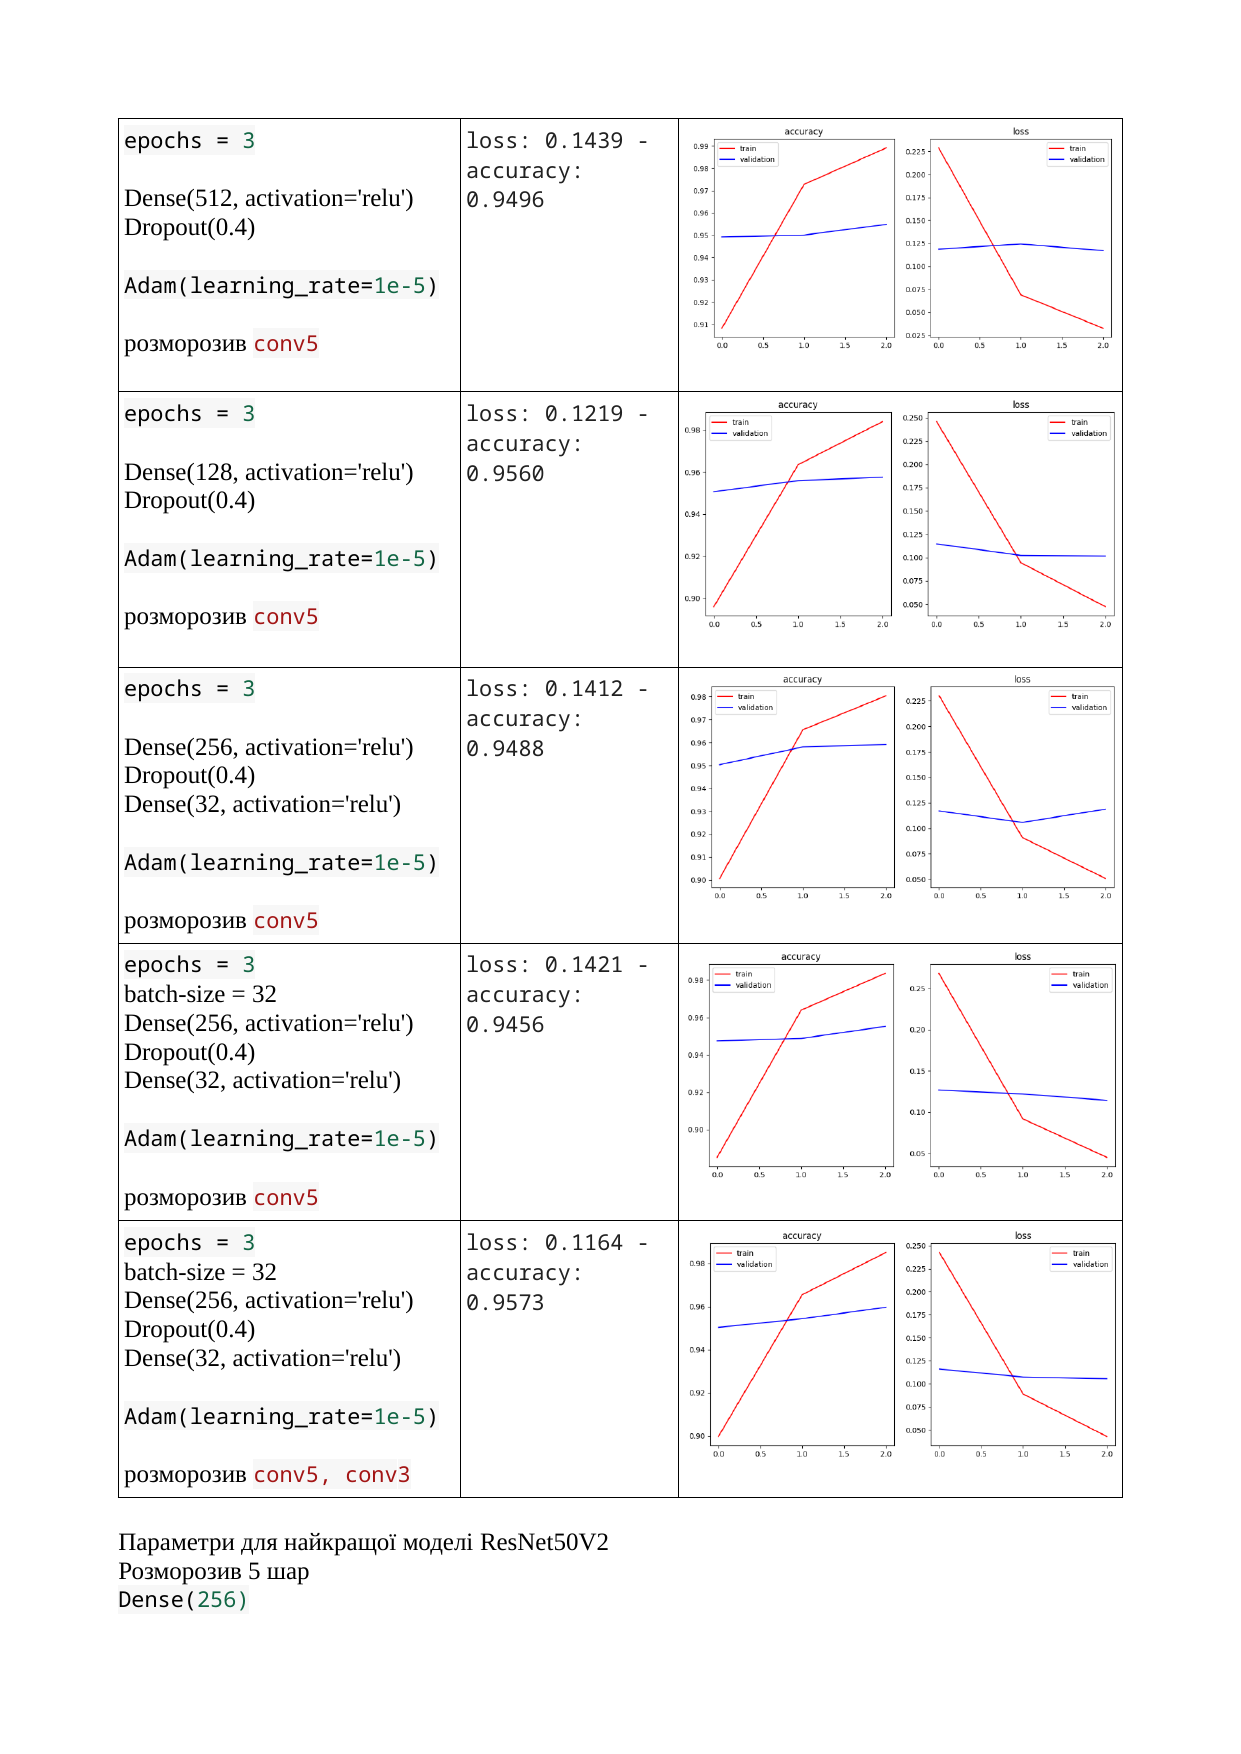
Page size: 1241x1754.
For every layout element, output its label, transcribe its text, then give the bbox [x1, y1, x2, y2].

picture [684, 1227, 1117, 1463]
table_cell loss: 0.1439 - accuracy: 0.9496 [461, 119, 678, 391]
table_cell epochs = 3 Dense(512, activation='relu') Dropout(0.4) Adam(learning_rate=1e-5) розморозив conv5 [119, 119, 460, 391]
table_cell [679, 119, 1122, 391]
text Розморозив 5 шар [118, 1556, 1122, 1584]
picture [684, 673, 1117, 909]
text Dense(256) [118, 1584, 1122, 1614]
picture [684, 949, 1117, 1186]
table_cell [679, 392, 1122, 667]
table_cell epochs = 3 batch-size = 32 Dense(256, activation='relu') Dropout(0.4) Dense(32, activation='relu') Adam(learning_rate=1e-5) розморозив conv5, conv3 [119, 1221, 460, 1497]
picture [684, 125, 1117, 357]
table_cell epochs = 3 Dense(128, activation='relu') Dropout(0.4) Adam(learning_rate=1e-5) розморозив conv5 [119, 392, 460, 667]
text Параметри для найкращої моделі ResNet50V2 [118, 1527, 1122, 1556]
table_cell loss: 0.1421 - accuracy: 0.9456 [461, 944, 678, 1220]
table_cell epochs = 3 Dense(256, activation='relu') Dropout(0.4) Dense(32, activation='relu') Adam(learning_rate=1e-5) розморозив conv5 [119, 668, 460, 943]
table_cell [679, 1221, 1122, 1497]
table_cell [679, 944, 1122, 1220]
table_cell [679, 668, 1122, 943]
picture [684, 398, 1117, 632]
table_cell loss: 0.1164 - accuracy: 0.9573 [461, 1221, 678, 1497]
table_cell loss: 0.1219 - accuracy: 0.9560 [461, 392, 678, 667]
table_cell epochs = 3 batch-size = 32 Dense(256, activation='relu') Dropout(0.4) Dense(32, activation='relu') Adam(learning_rate=1e-5) розморозив conv5 [119, 944, 460, 1220]
table_cell loss: 0.1412 - accuracy: 0.9488 [461, 668, 678, 943]
